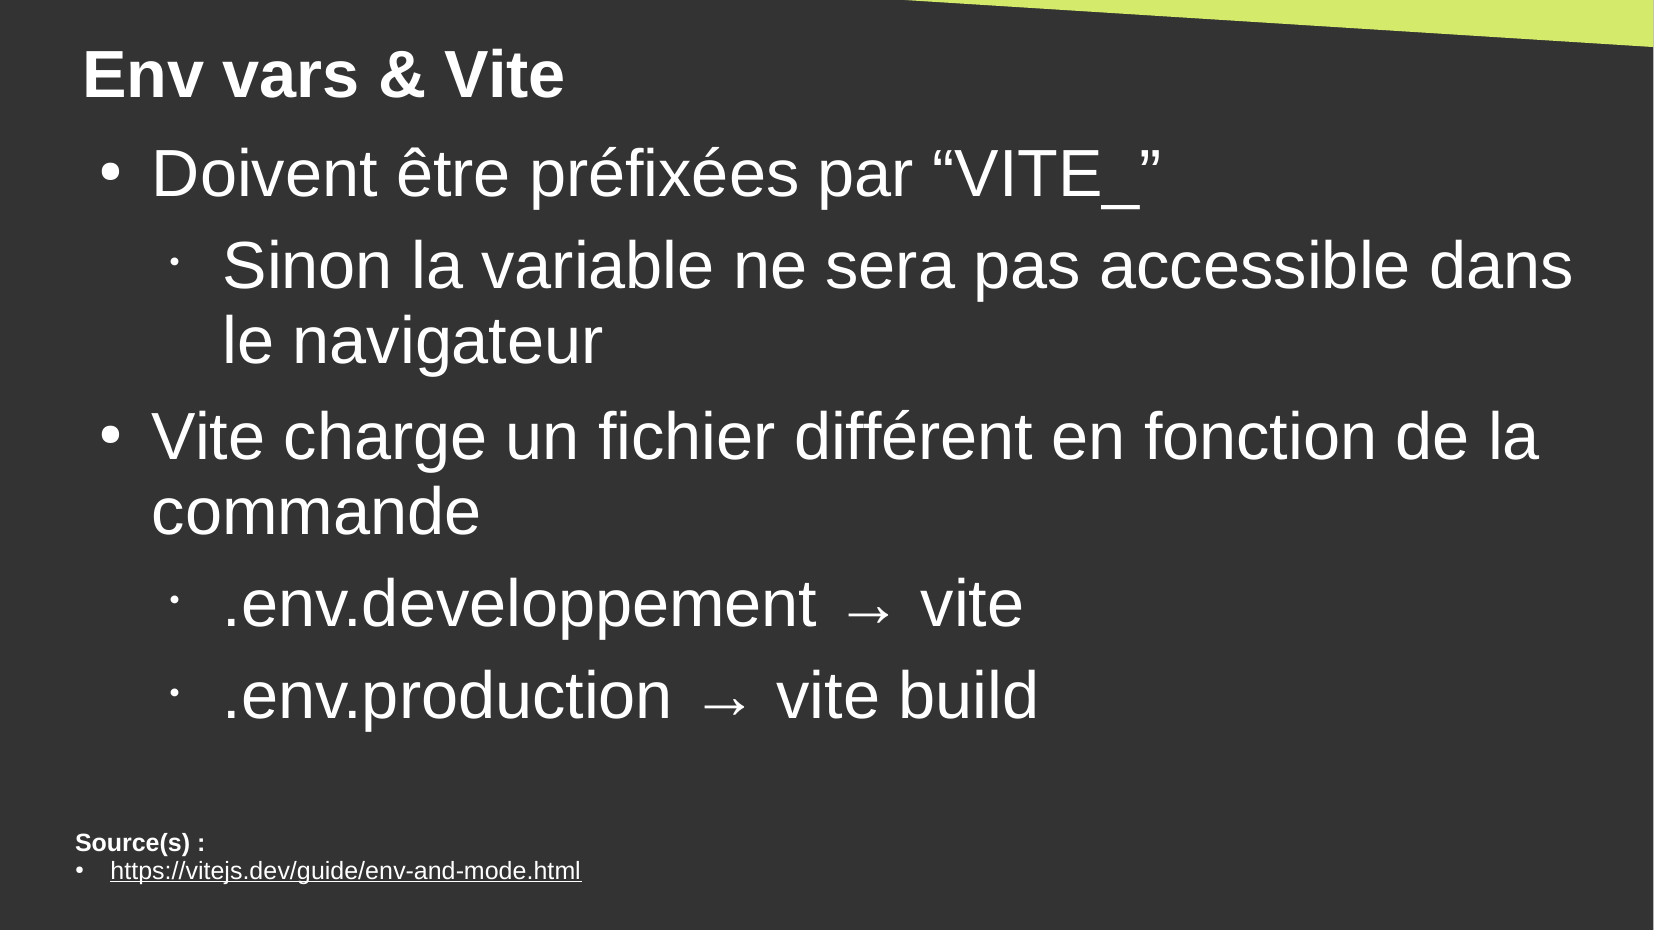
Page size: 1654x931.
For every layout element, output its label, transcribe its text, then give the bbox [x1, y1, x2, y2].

list Doivent être préfixées par “VITE_” Sinon la variable ne sera pas accessible dans le navigateur Vite charge un fichier différent en fonction de la commande .env.developpement → vite .env.production → vite build [80, 135, 1620, 739]
title Env vars & Vite [82, 37, 1571, 114]
text_box [904, 0, 1654, 48]
text_box Source(s) : https://vitejs.dev/guide/env-and-mode.html [60, 821, 1546, 931]
